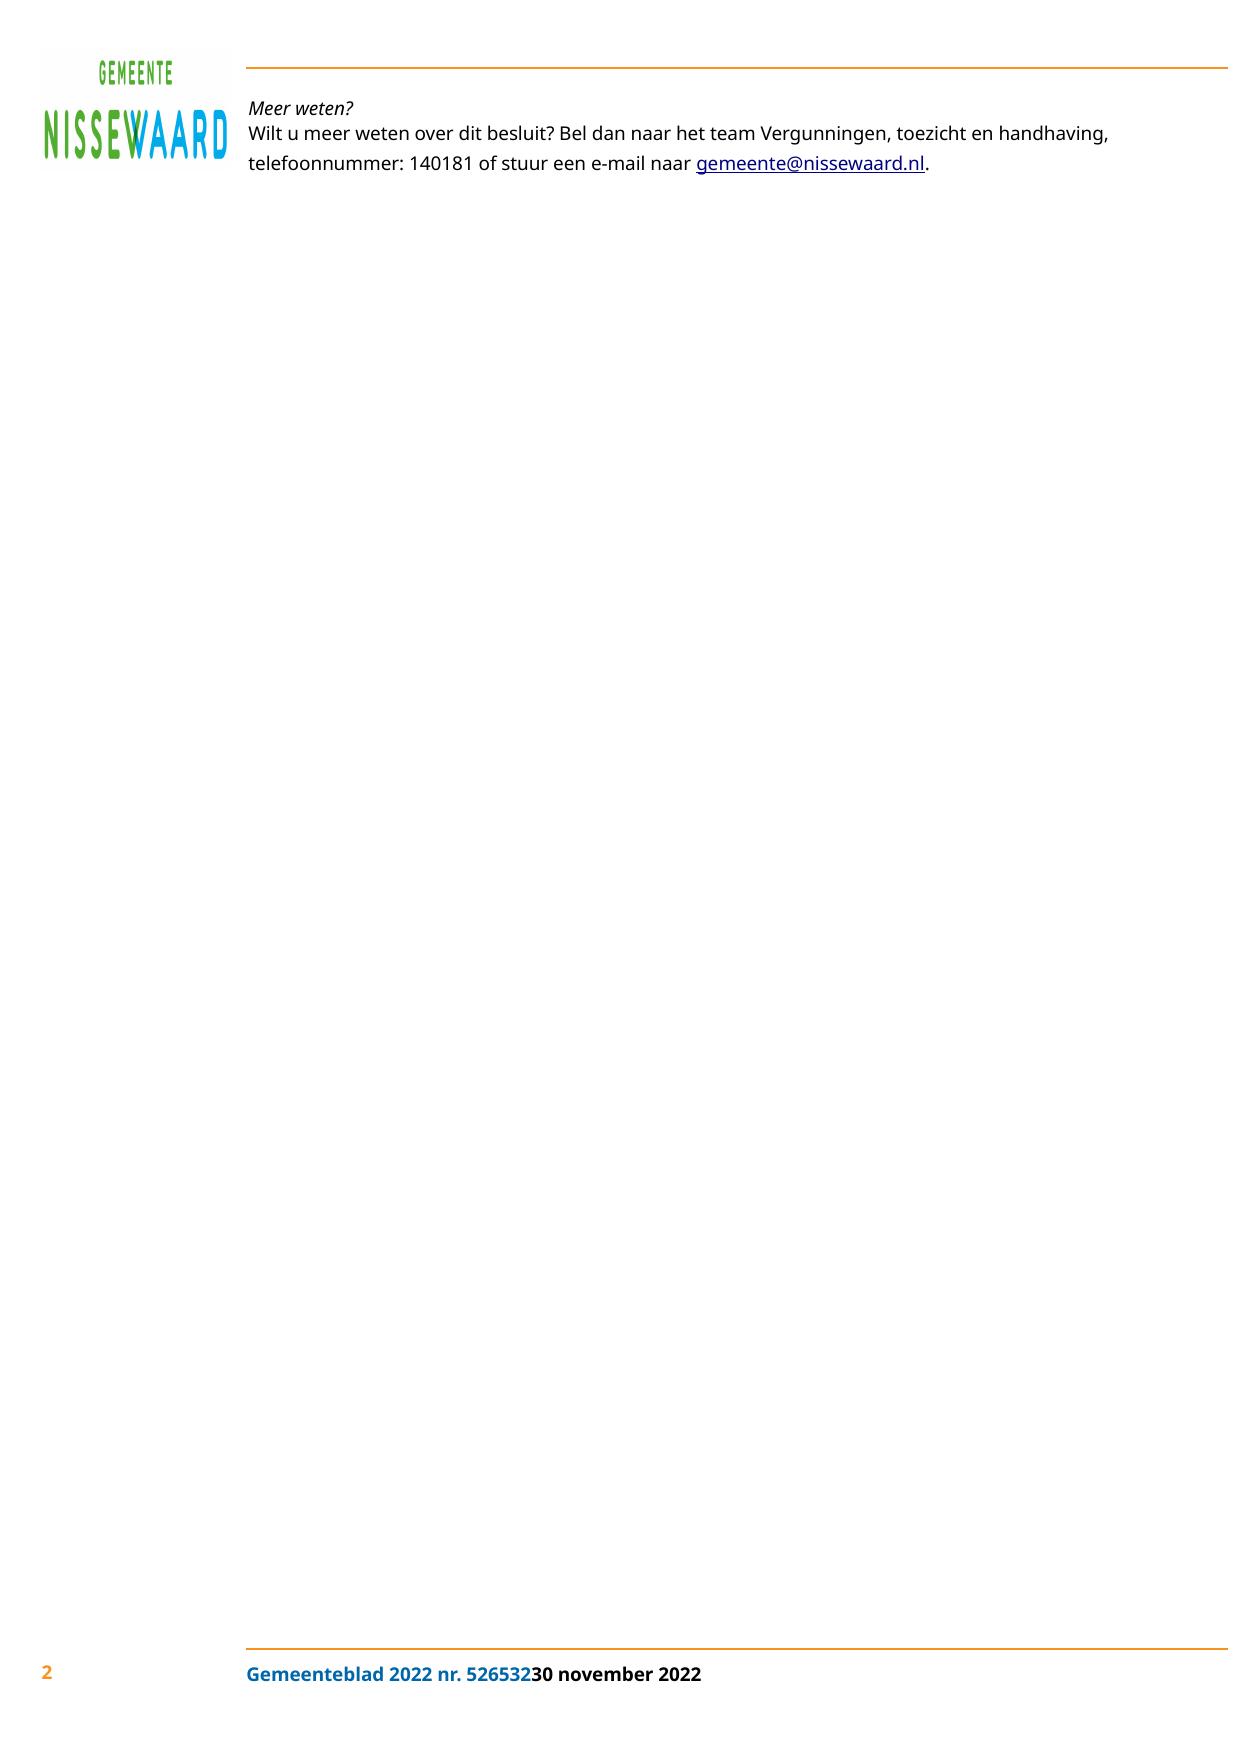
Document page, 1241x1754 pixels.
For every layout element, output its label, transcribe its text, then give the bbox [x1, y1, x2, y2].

text Meer weten? [248, 95, 1152, 121]
picture [41, 47, 231, 172]
text Wilt u meer weten over dit besluit? Bel dan naar het team Vergunningen, toezicht en handhaving, telefoonnummer: 140181 of stuur een e-mail naar gemeente@nissewaard.nl. [248, 121, 1152, 176]
